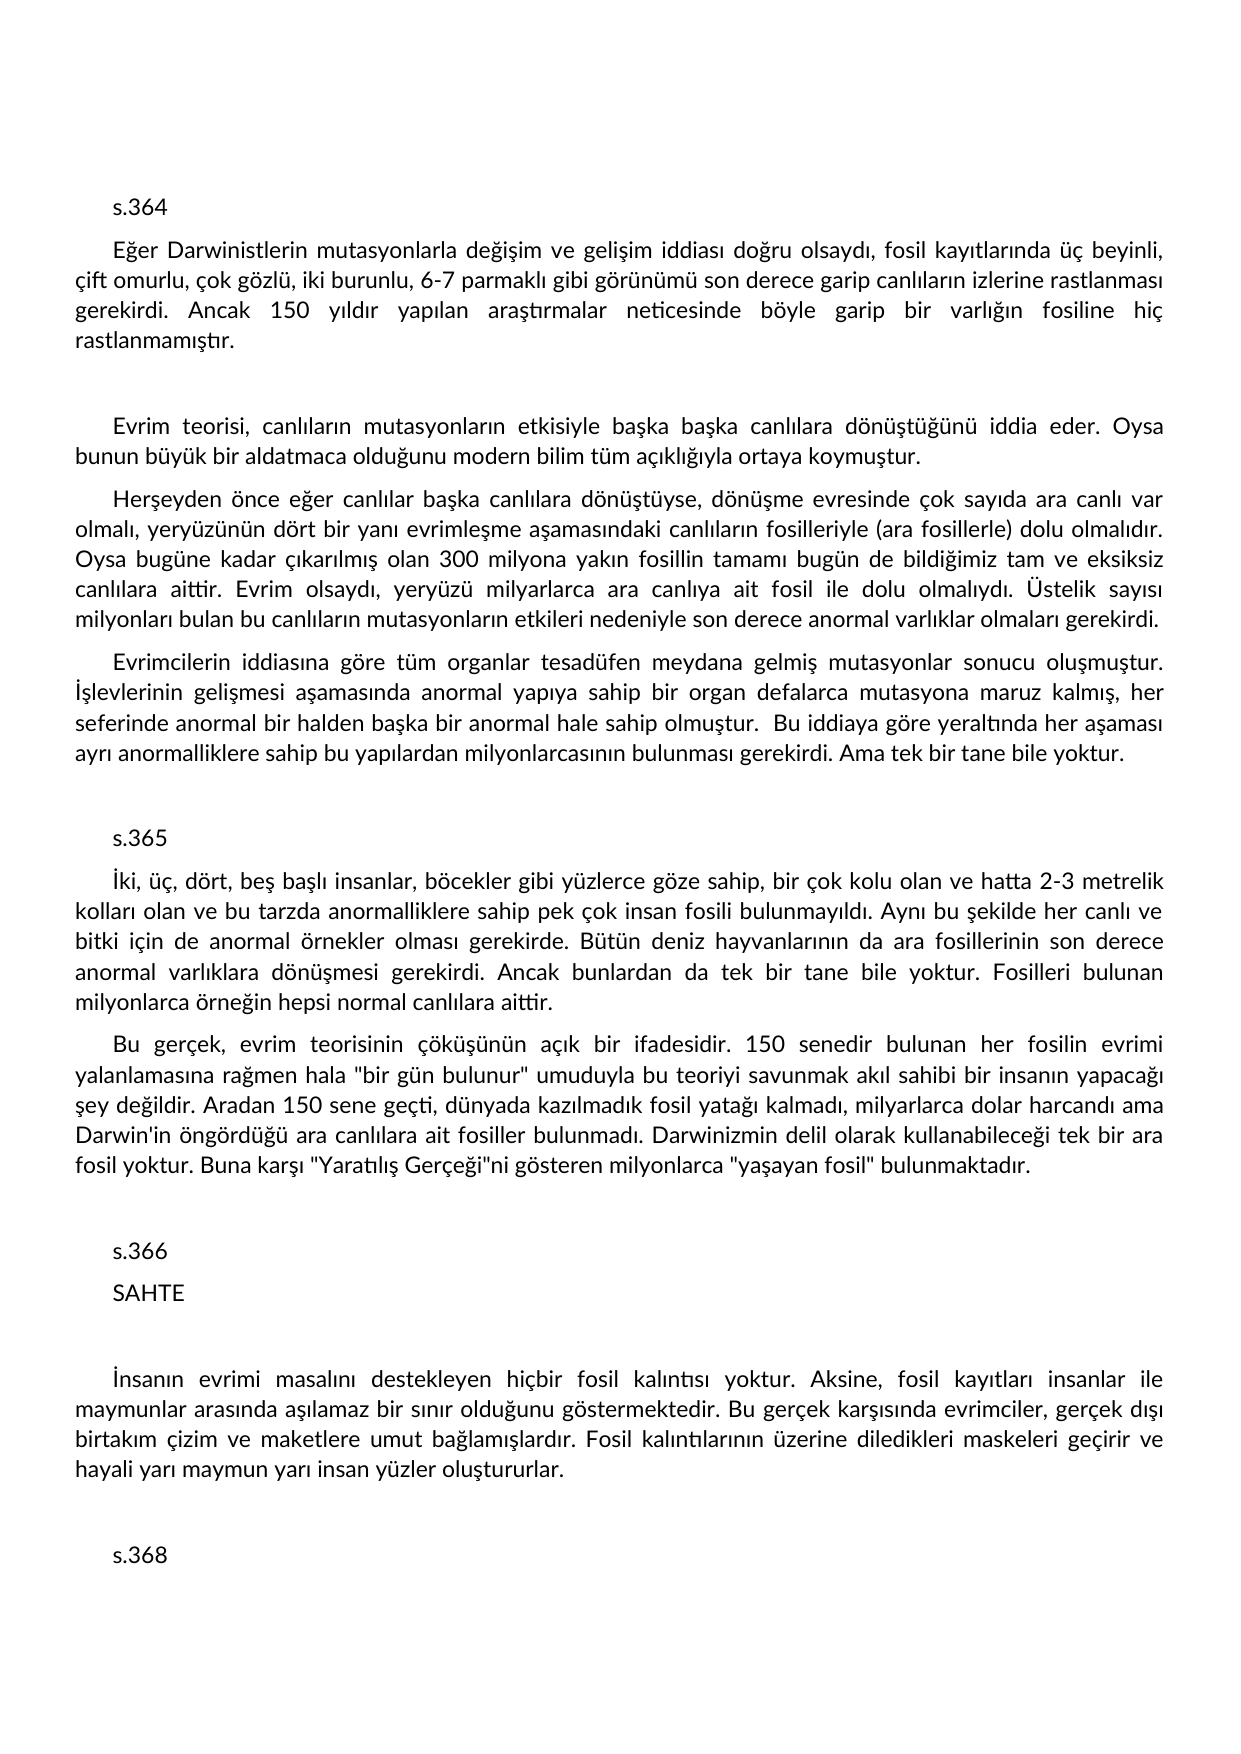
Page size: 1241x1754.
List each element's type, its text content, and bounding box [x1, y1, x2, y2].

text Eğer Darwinistlerin mutasyonlarla değişim ve gelişim iddiası doğru olsaydı, fosil kayıtlarında üç beyinli, çift omurlu, çok gözlü, iki burunlu, 6-7 parmaklı gibi görünümü son derece garip canlıların izlerine rastlanması gerekirdi. Ancak 150 yıldır yapılan araştırmalar neticesinde böyle garip bir varlığın fosiline hiç rastlanmamıştır. [75, 235, 1165, 353]
text s.364 [75, 193, 1165, 220]
text s.368 [75, 1541, 1165, 1568]
text SAHTE [75, 1279, 1165, 1307]
text s.365 [75, 824, 1165, 851]
text İki, üç, dört, beş başlı insanlar, böcekler gibi yüzlerce göze sahip, bir çok kolu olan ve hatta 2-3 metrelik kolları olan ve bu tarzda anormalliklere sahip pek çok insan fosili bulunmayıldı. Aynı bu şekilde her canlı ve bitki için de anormal örnekler olması gerekirde. Bütün deniz hayvanlarının da ara fosillerinin son derece anormal varlıklara dönüşmesi gerekirdi. Ancak bunlardan da tek bir tane bile yoktur. Fosilleri bulunan milyonlarca örneğin hepsi normal canlılara aittir. [75, 867, 1165, 1015]
text Bu gerçek, evrim teorisinin çöküşünün açık bir ifadesidir. 150 senedir bulunan her fosilin evrimi yalanlamasına rağmen hala "bir gün bulunur" umuduyla bu teoriyi savunmak akıl sahibi bir insanın yapacağı şey değildir. Aradan 150 sene geçti, dünyada kazılmadık fosil yatağı kalmadı, milyarlarca dolar harcandı ama Darwin'in öngördüğü ara canlılara ait fosiller bulunmadı. Darwinizmin delil olarak kullanabileceği tek bir ara fosil yoktur. Buna karşı "Yaratılış Gerçeği"ni gösteren milyonlarca "yaşayan fosil" bulunmaktadır. [75, 1030, 1165, 1178]
text s.366 [75, 1236, 1165, 1264]
text İnsanın evrimi masalını destekleyen hiçbir fosil kalıntısı yoktur. Aksine, fosil kayıtları insanlar ile maymunlar arasında aşılamaz bir sınır olduğunu göstermektedir. Bu gerçek karşısında evrimciler, gerçek dışı birtakım çizim ve maketlere umut bağlamışlardır. Fosil kalıntılarının üzerine diledikleri maskeleri geçirir ve hayali yarı maymun yarı insan yüzler oluştururlar. [75, 1364, 1165, 1483]
text Herşeyden önce eğer canlılar başka canlılara dönüştüyse, dönüşme evresinde çok sayıda ara canlı var olmalı, yeryüzünün dört bir yanı evrimleşme aşamasındaki canlıların fosilleriyle (ara fosillerle) dolu olmalıdır. Oysa bugüne kadar çıkarılmış olan 300 milyona yakın fosillin tamamı bugün de bildiğimiz tam ve eksiksiz canlılara aittir. Evrim olsaydı, yeryüzü milyarlarca ara canlıya ait fosil ile dolu olmalıydı. Üstelik sayısı milyonları bulan bu canlıların mutasyonların etkileri nedeniyle son derece anormal varlıklar olmaları gerekirdi. [75, 484, 1165, 633]
text Evrim teorisi, canlıların mutasyonların etkisiyle başka başka canlılara dönüştüğünü iddia eder. Oysa bunun büyük bir aldatmaca olduğunu modern bilim tüm açıklığıyla ortaya koymuştur. [75, 411, 1165, 469]
text Evrimcilerin iddiasına göre tüm organlar tesadüfen meydana gelmiş mutasyonlar sonucu oluşmuştur. İşlevlerinin gelişmesi aşamasında anormal yapıya sahip bir organ defalarca mutasyona maruz kalmış, her seferinde anormal bir halden başka bir anormal hale sahip olmuştur. Bu iddiaya göre yeraltında her aşaması ayrı anormalliklere sahip bu yapılardan milyonlarcasının bulunması gerekirdi. Ama tek bir tane bile yoktur. [75, 648, 1165, 766]
